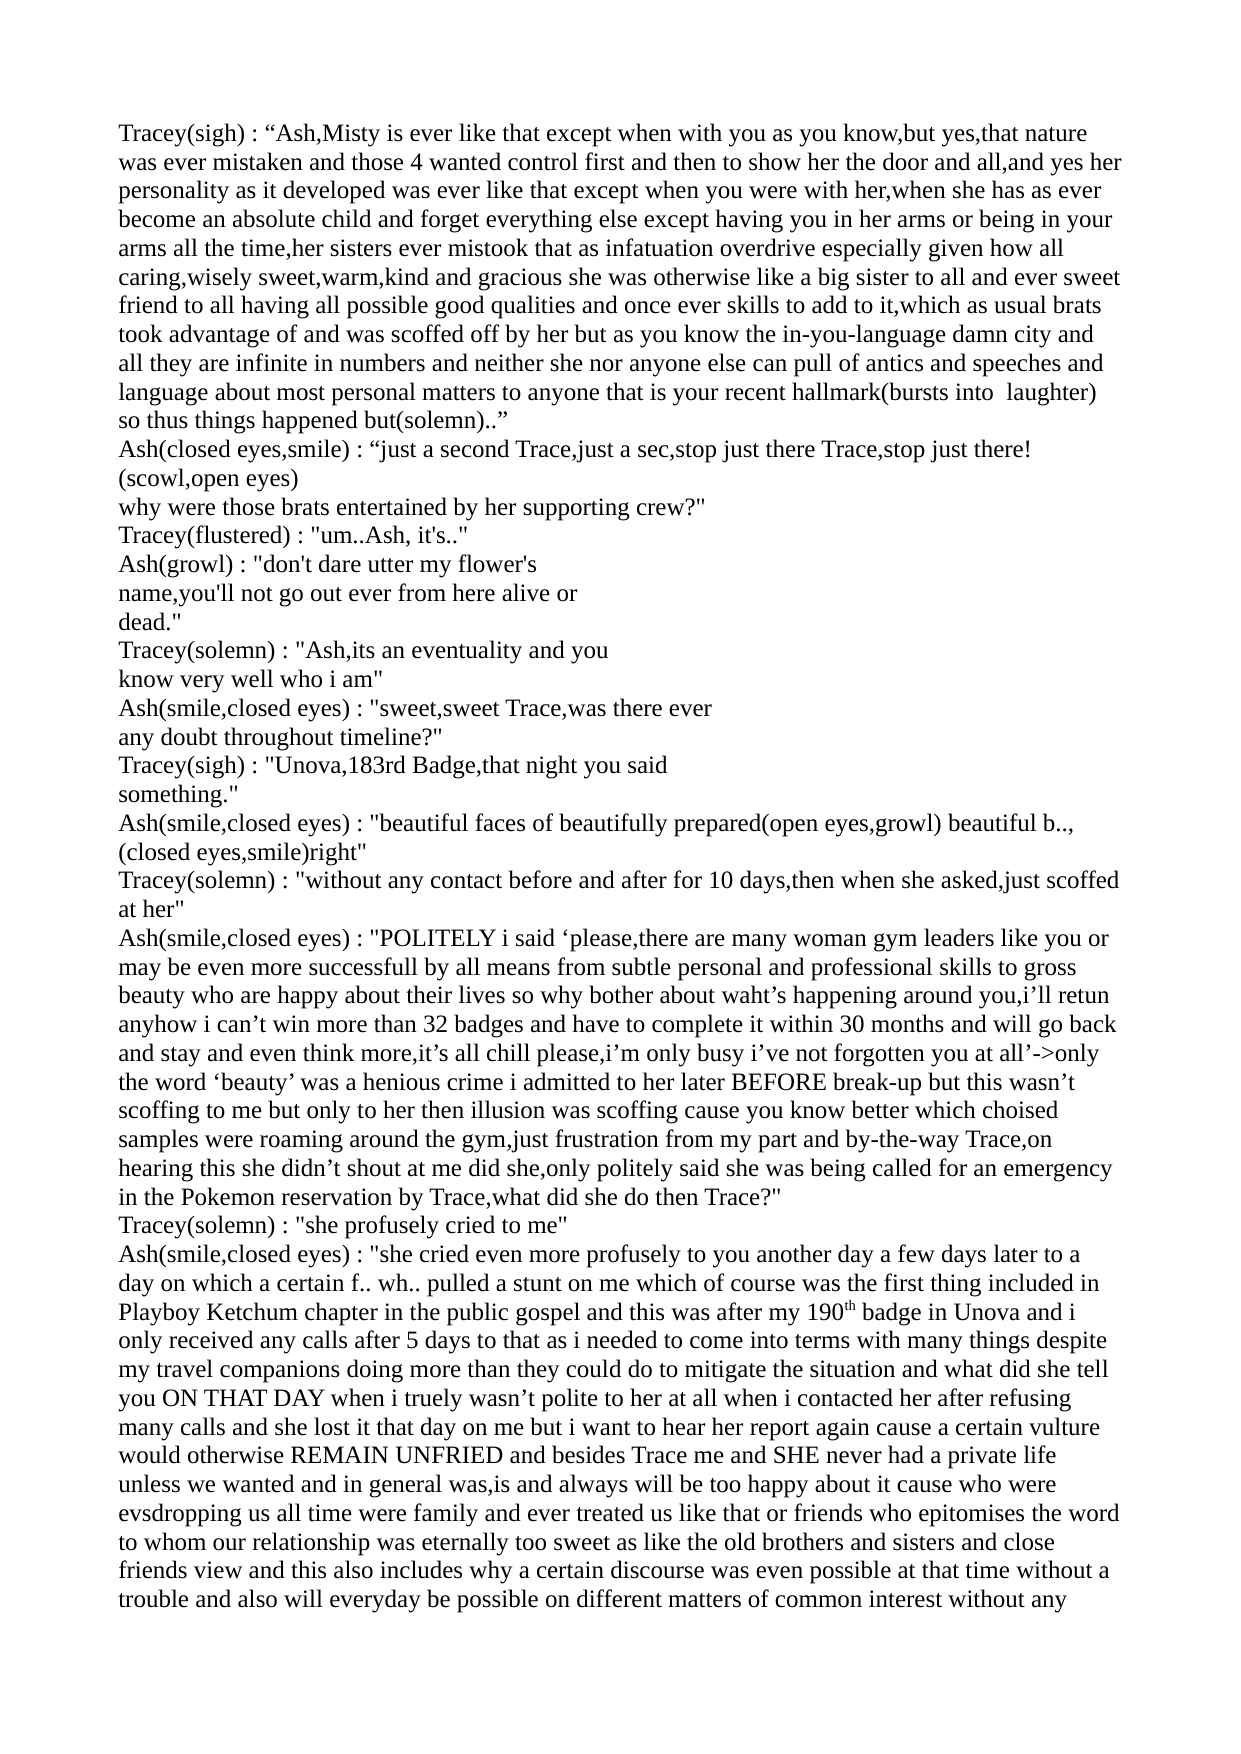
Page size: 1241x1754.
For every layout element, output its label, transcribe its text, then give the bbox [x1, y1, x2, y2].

text Ash(smile,closed eyes) : "sweet,sweet Trace,was there ever [118, 693, 1122, 722]
text Ash(closed eyes,smile) : “just a second Trace,just a sec,stop just there Trace,stop just there!(scowl,open eyes) [118, 434, 1122, 492]
text name,you'll not go out ever from here alive or [118, 578, 1122, 607]
text dead." [118, 607, 1122, 636]
text Tracey(sigh) : "Unova,183rd Badge,that night you said [118, 751, 1122, 779]
text Tracey(solemn) : "she profusely cried to me" [118, 1211, 1122, 1239]
text Ash(smile,closed eyes) : "POLITELY i said ‘please,there are many woman gym leaders like you or may be even more successfull by all means from subtle personal and professional skills to gross beauty who are happy about their lives so why bother about waht’s happening around you,i’ll retun anyhow i can’t win more than 32 badges and have to complete it within 30 months and will go back and stay and even think more,it’s all chill please,i’m only busy i’ve not forgotten you at all’->only the word ‘beauty’ was a henious crime i admitted to her later BEFORE break-up but this wasn’t scoffing to me but only to her then illusion was scoffing cause you know better which choised samples were roaming around the gym,just frustration from my part and by-the-way Trace,on hearing this she didn’t shout at me did she,only politely said she was being called for an emergency in the Pokemon reservation by Trace,what did she do then Trace?" [118, 923, 1122, 1211]
text any doubt throughout timeline?" [118, 722, 1122, 751]
text Tracey(solemn) : "without any contact before and after for 10 days,then when she asked,just scoffed at her" [118, 866, 1122, 923]
text something." [118, 779, 1122, 808]
text Ash(smile,closed eyes) : "beautiful faces of beautifully prepared(open eyes,growl) beautiful b..,(closed eyes,smile)right" [118, 808, 1122, 866]
text Tracey(sigh) : “Ash,Misty is ever like that except when with you as you know,but yes,that nature was ever mistaken and those 4 wanted control first and then to show her the door and all,and yes her personality as it developed was ever like that except when you were with her,when she has as ever become an absolute child and forget everything else except having you in her arms or being in your arms all the time,her sisters ever mistook that as infatuation overdrive especially given how all caring,wisely sweet,warm,kind and gracious she was otherwise like a big sister to all and ever sweet friend to all having all possible good qualities and once ever skills to add to it,which as usual brats took advantage of and was scoffed off by her but as you know the in-you-language damn city and all they are infinite in numbers and neither she nor anyone else can pull of antics and speeches and language about most personal matters to anyone that is your recent hallmark(bursts into laughter) so thus things happened but(solemn)..” [118, 118, 1122, 434]
text Ash(growl) : "don't dare utter my flower's [118, 549, 1122, 578]
text why were those brats entertained by her supporting crew?" [118, 492, 1122, 521]
text Tracey(solemn) : "Ash,its an eventuality and you [118, 636, 1122, 664]
text know very well who i am" [118, 664, 1122, 693]
text Ash(smile,closed eyes) : "she cried even more profusely to you another day a few days later to a day on which a certain f.. wh.. pulled a stunt on me which of course was the first thing included in Playboy Ketchum chapter in the public gospel and this was after my 190th badge in Unova and i only received any calls after 5 days to that as i needed to come into terms with many things despite my travel companions doing more than they could do to mitigate the situation and what did she tell you ON THAT DAY when i truely wasn’t polite to her at all when i contacted her after refusing many calls and she lost it that day on me but i want to hear her report again cause a certain vulture would otherwise REMAIN UNFRIED and besides Trace me and SHE never had a private life unless we wanted and in general was,is and always will be too happy about it cause who were evsdropping us all time were family and ever treated us like that or friends who epitomises the word to whom our relationship was eternally too sweet as like the old brothers and sisters and close friends view and this also includes why a certain discourse was even possible at that time without a trouble and also will everyday be possible on different matters of common interest without any [118, 1239, 1122, 1613]
text Tracey(flustered) : "um..Ash, it's.." [118, 521, 1122, 549]
